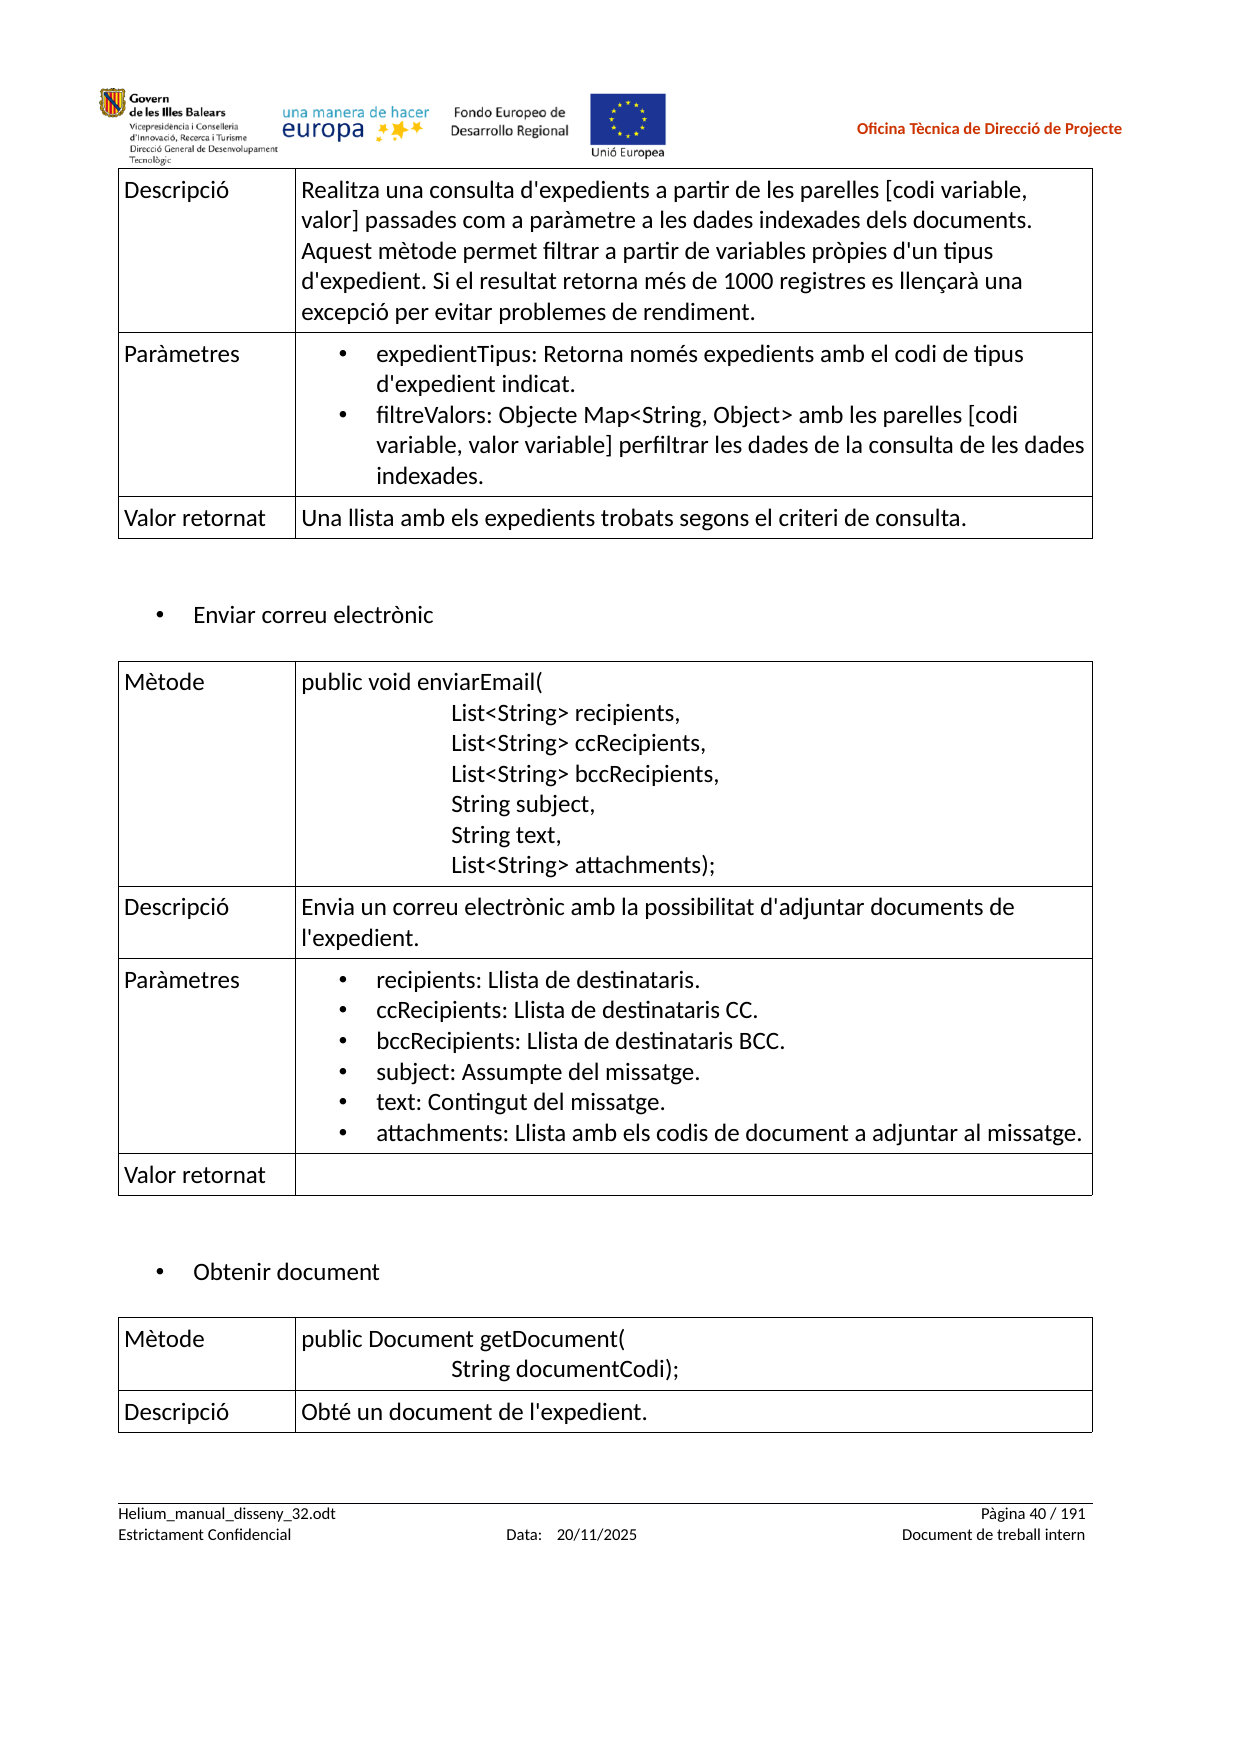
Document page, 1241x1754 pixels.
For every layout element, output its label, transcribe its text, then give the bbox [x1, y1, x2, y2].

table_header Mètode [119, 1318, 295, 1390]
table_cell Valor retornat [119, 1154, 295, 1195]
table_header public void enviarEmail( List<String> recipients, List<String> ccRecipients, List<String> bccRecipients, String subject, String text, List<String> attachments); [296, 662, 1092, 886]
table_cell Realitza una consulta d'expedients a partir de les parelles [codi variable, valor] passades com a paràmetre a les dades indexades dels documents. Aquest mètode permet filtrar a partir de variables pròpies d'un tipus d'expedient. Si el resultat retorna més de 1000 registres es llençarà una excepció per evitar problemes de rendiment. [296, 169, 1092, 332]
table_cell Valor retornat [119, 497, 295, 538]
table_header Mètode [119, 662, 295, 886]
table_cell Descripció [119, 169, 295, 332]
table_cell Envia un correu electrònic amb la possibilitat d'adjuntar documents de l'expedient. [296, 887, 1092, 958]
table_cell Descripció [119, 887, 295, 958]
table_cell Una llista amb els expedients trobats segons el criteri de consulta. [296, 497, 1092, 538]
table_header public Document getDocument( String documentCodi); [296, 1318, 1092, 1390]
table_cell expedientTipus: Retorna només expedients amb el codi de tipus d'expedient indicat. filtreValors: Objecte Map<String, Object> amb les parelles [codi variable, valor variable] perfiltrar les dades de la consulta de les dades indexades. [296, 333, 1092, 496]
table_cell Descripció [119, 1391, 295, 1432]
list Enviar correu electrònic [156, 599, 1122, 630]
table_cell Obté un document de l'expedient. [296, 1391, 1092, 1432]
table_cell Paràmetres [119, 959, 295, 1153]
table_cell [296, 1154, 1092, 1195]
picture [99, 87, 668, 166]
table_cell recipients: Llista de destinataris. ccRecipients: Llista de destinataris CC. bccRecipients: Llista de destinataris BCC. subject: Assumpte del missatge. text: Contingut del missatge. attachments: Llista amb els codis de document a adjuntar al missatge. [296, 959, 1092, 1153]
table_cell Paràmetres [119, 333, 295, 496]
list Obtenir document [156, 1256, 1122, 1287]
